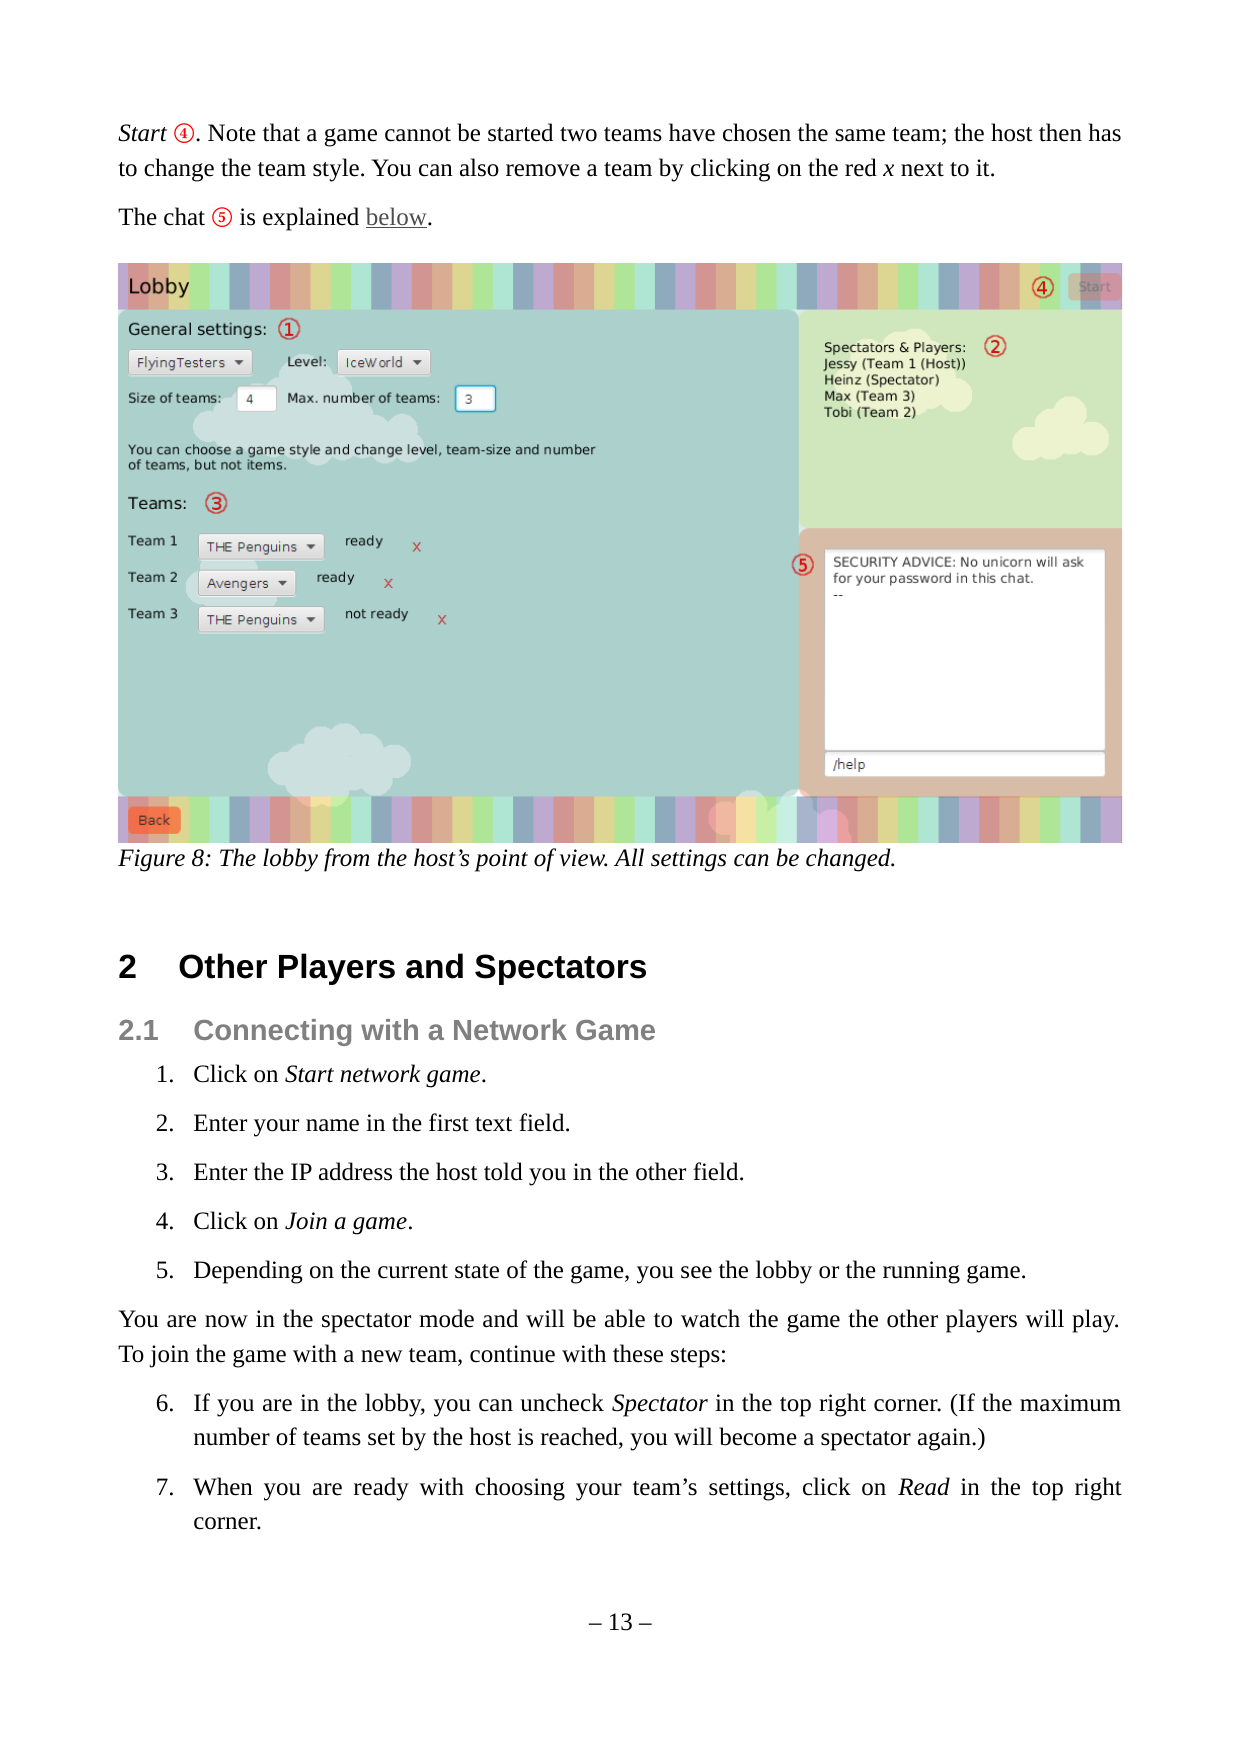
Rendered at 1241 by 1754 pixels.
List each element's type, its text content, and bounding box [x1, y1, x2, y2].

text Start ④. Note that a game cannot be started two teams have chosen the same team; the host then has to change the team style. You can also remove a team by clicking on the red x next to it. [118, 118, 1122, 181]
text You are now in the spectator mode and will be able to watch the game the other players will play. To join the game with a new team, continue with these steps: [118, 1304, 1122, 1368]
picture [118, 263, 1123, 843]
text Figure 8: The lobby from the host’s point of view. All settings can be changed. [118, 843, 1122, 872]
list Depending on the current state of the game, you see the lobby or the running game. [156, 1255, 1122, 1284]
list If you are in the lobby, you can uncheck Spectator in the top right corner. (If the maximum number of teams set by the host is reached, you will become a spectator again.) [156, 1388, 1122, 1451]
list Click on Join a game. [156, 1206, 1122, 1235]
list When you are ready with choosing your team’s settings, click on Read in the top right corner. [156, 1472, 1122, 1535]
subtitle Connecting with a Network Game [118, 1013, 1122, 1047]
subtitle Other Players and Spectators [118, 947, 1122, 986]
text The chat ⑤ is explained below. [118, 202, 1122, 230]
list Click on Start network game. [156, 1059, 1122, 1088]
list Enter your name in the first text field. [156, 1108, 1122, 1137]
list Enter the IP address the host told you in the other field. [156, 1157, 1122, 1186]
